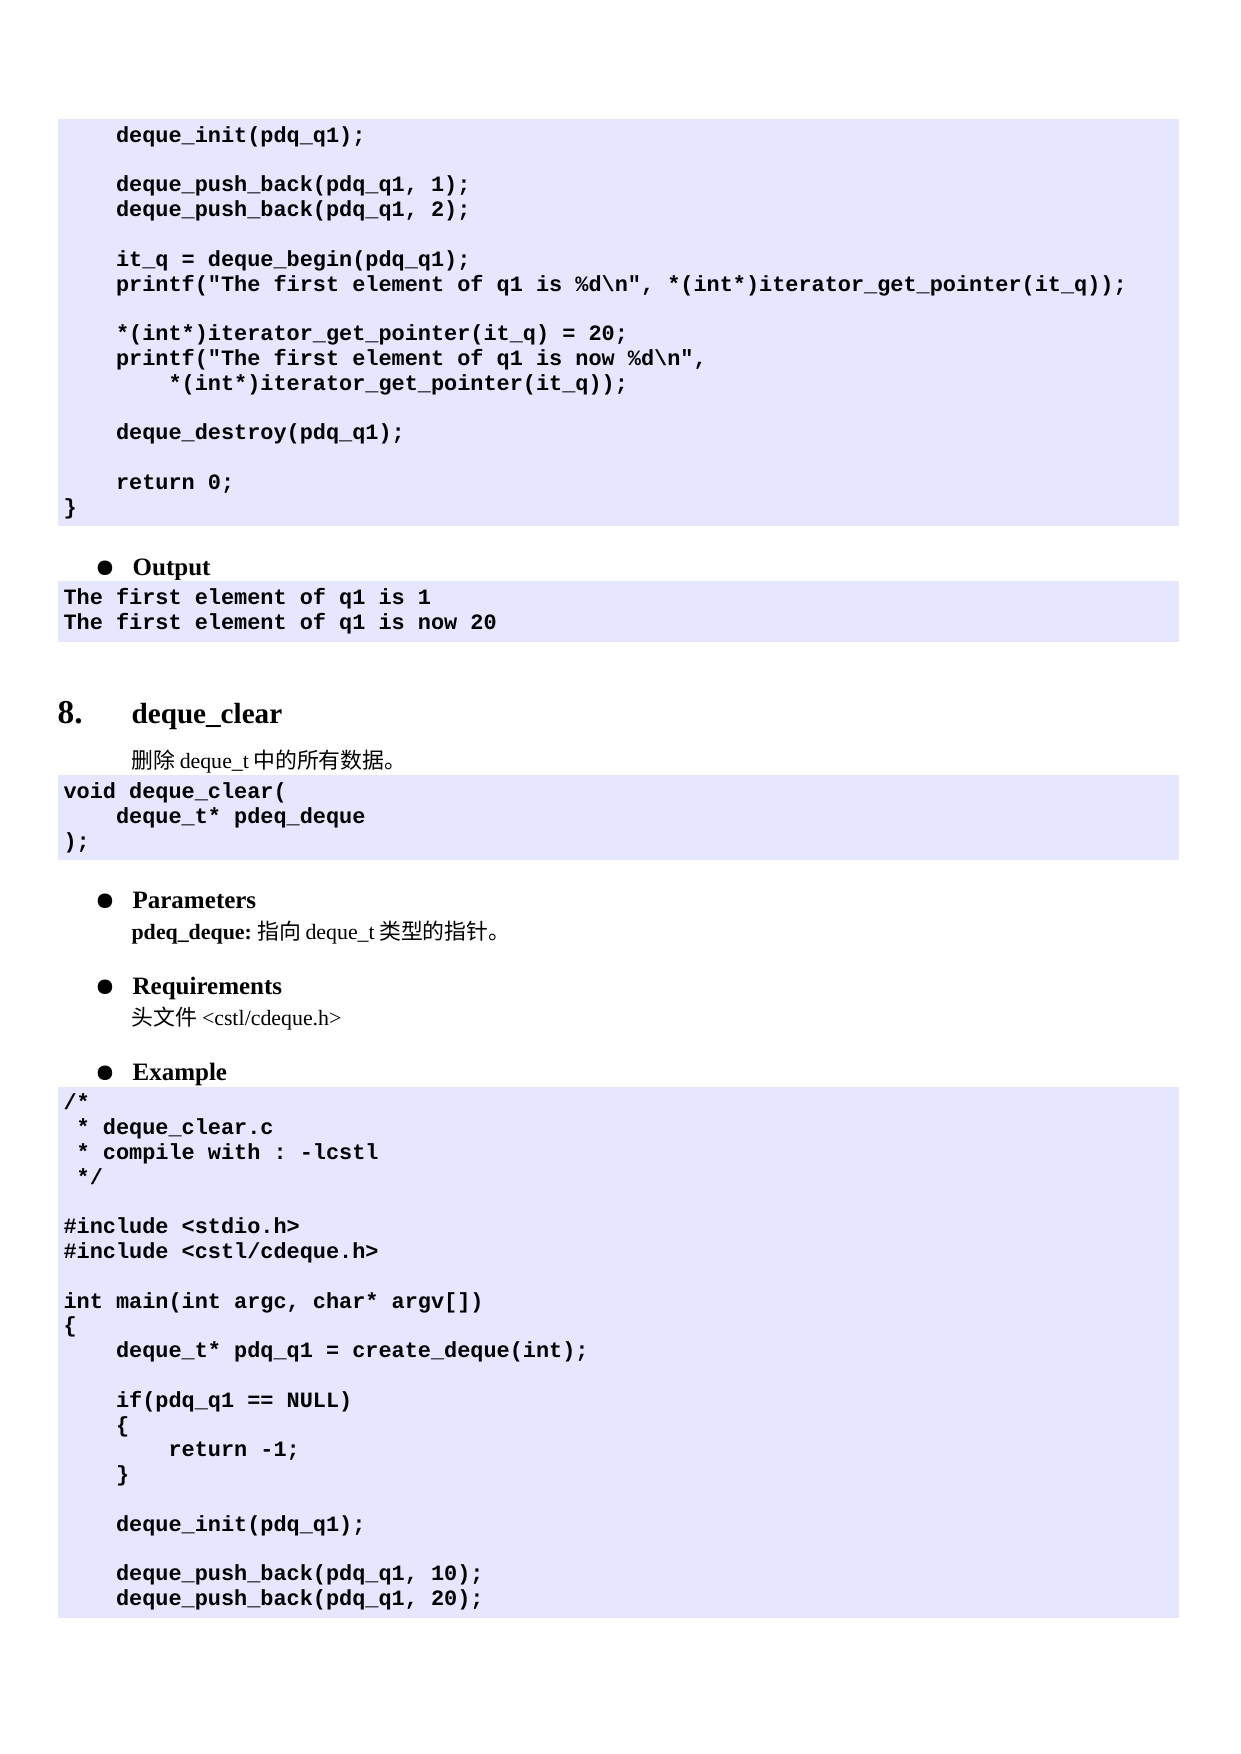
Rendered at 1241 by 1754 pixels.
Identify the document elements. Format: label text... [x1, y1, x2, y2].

text pdeq_deque: 指向deque_t类型的指针。 [57, 914, 1179, 946]
table_header void deque_clear( deque_t* pdeq_deque ); [58, 775, 1179, 860]
table_header deque_init(pdq_q1); deque_push_back(pdq_q1, 1); deque_push_back(pdq_q1, 2); it_q = deque_begin(pdq_q1); printf("The first element of q1 is %d\n", *(int*)iterator_get_pointer(it_q)); *(int*)iterator_get_pointer(it_q) = 20; printf("The first element of q1 is now %d\n", *(int*)iterator_get_pointer(it_q)); deque_destroy(pdq_q1); return 0; } [58, 119, 1179, 526]
list Example [95, 1057, 1179, 1086]
list Output [95, 552, 1179, 580]
list Parameters [95, 886, 1179, 914]
text 头文件 <cstl/cdeque.h> [57, 1000, 1179, 1032]
table_header The first element of q1 is 1 The first element of q1 is now 20 [58, 581, 1179, 642]
text 删除deque_t中的所有数据。 [57, 743, 1179, 774]
subtitle deque_clear [57, 692, 1179, 730]
list Requirements [95, 971, 1179, 1000]
table_header /* * deque_clear.c * compile with : -lcstl */ #include <stdio.h> #include <cstl/cdeque.h> int main(int argc, char* argv[]) { deque_t* pdq_q1 = create_deque(int); if(pdq_q1 == NULL) { return -1; } deque_init(pdq_q1); deque_push_back(pdq_q1, 10); deque_push_back(pdq_q1, 20); [58, 1087, 1179, 1618]
